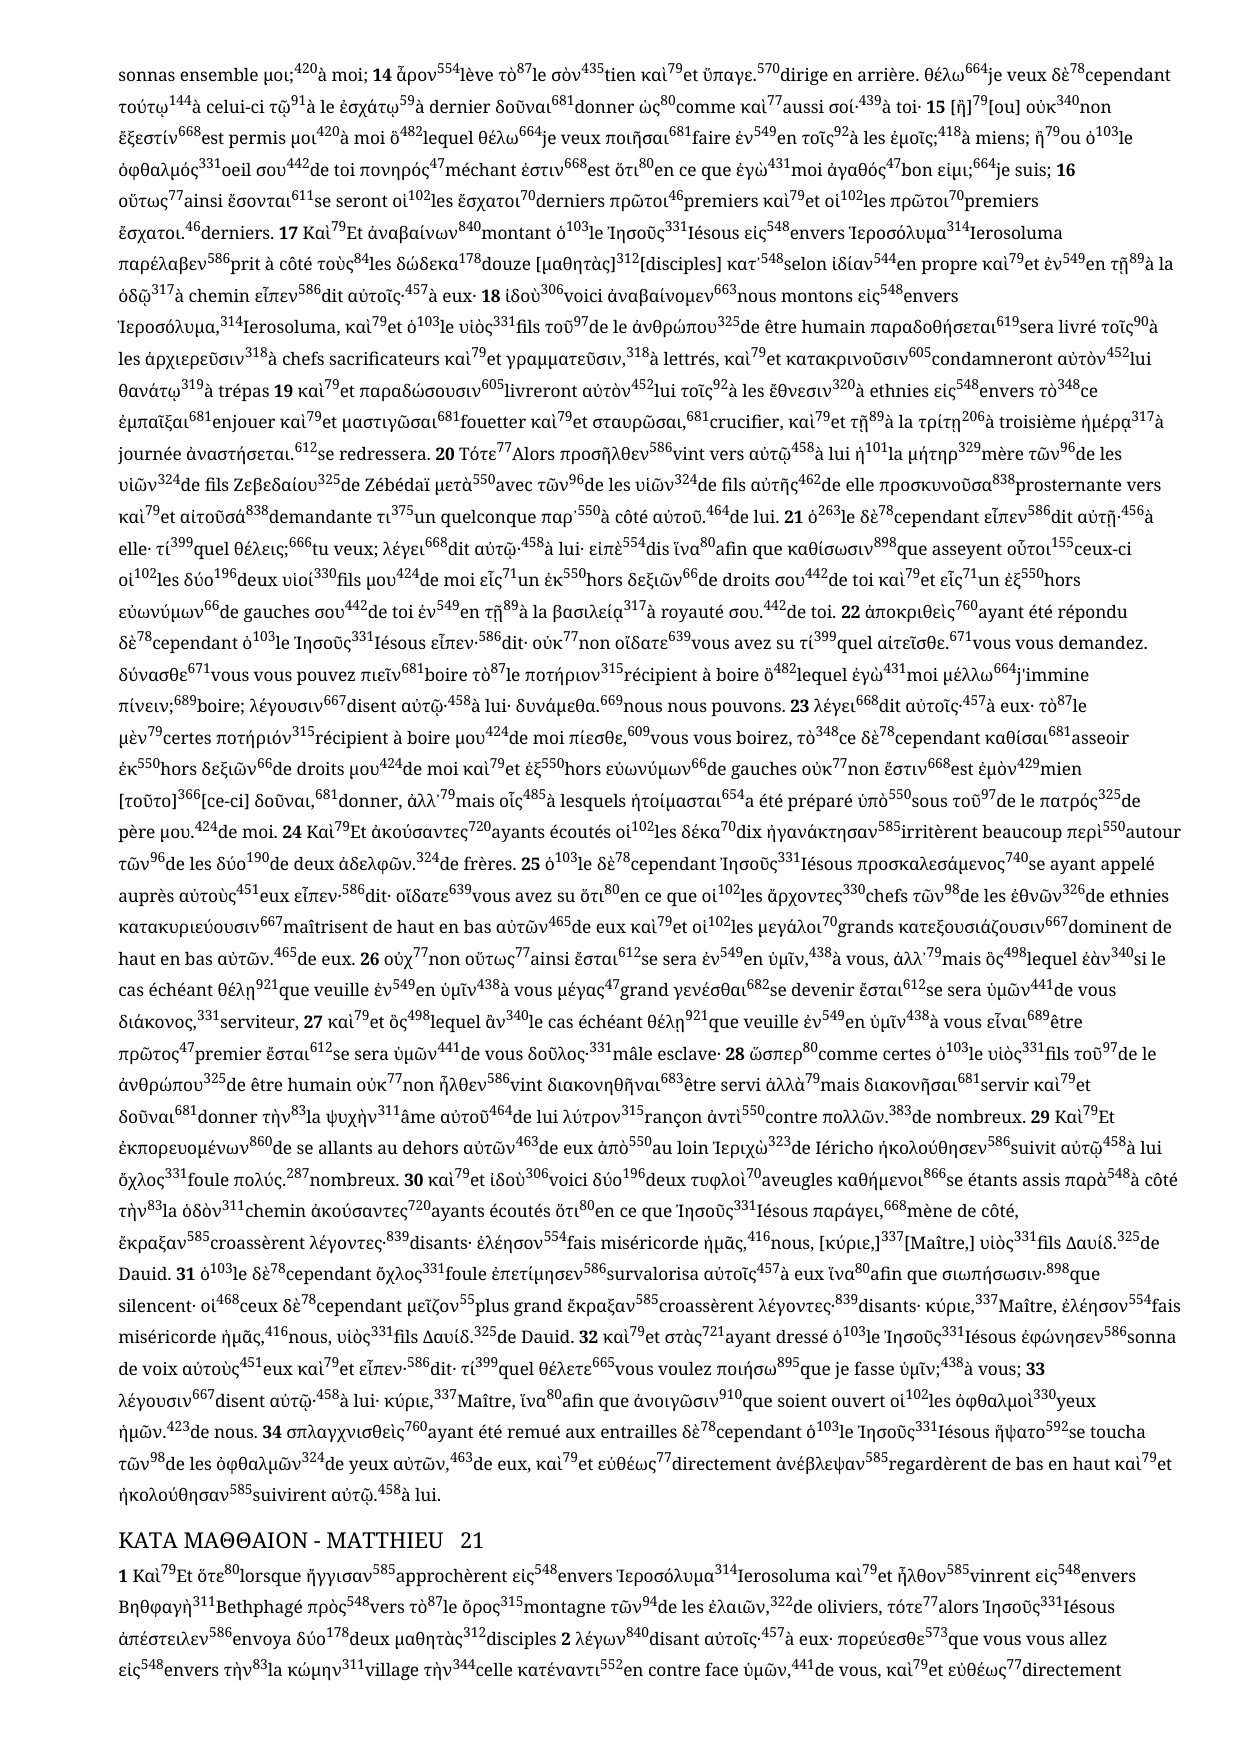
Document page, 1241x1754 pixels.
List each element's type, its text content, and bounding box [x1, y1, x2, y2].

text 1 Ὁμοία45Semblable γάρ79car ἐστιν668est ἡ101la βασιλεία329royauté τῶν96de les οὐρανῶν324de cieux ἀνθρώπῳ319à être humain οἰκοδεσπότῃ,319à despote de maison, ὅστις498lequel un quelconque ἐξῆλθεν586sortit ἅμα77simultanément πρωῒ77matinalement μισθώσασθαι682se salarier ἐργάτας312travailleurs εἰς548envers τὸν85le ἀμπελῶνα313vignoble αὐτοῦ.464de lui. 2 συμφωνήσας721ayant sonné ensemble δὲ78cependant μετὰ550avec τῶν96de les ἐργατῶν324de travailleurs ἐκ550hors δηναρίου327de denier τὴν83la ἡμέραν311journée ἀπέστειλεν586envoya αὐτοὺς451eux εἰς548envers τὸν85le ἀμπελῶνα313vignoble αὐτοῦ.464de lui. 3 καὶ79et ἐξελθὼν721ayant sorti περὶ548autour τρίτην201troisième ὥραν311heure εἶδεν586vit ἄλλους372autres ἑστῶτας769ayants dressés ἐν549en τῇ89à la ἀγορᾷ317à agora ἀργοὺς52sans travaux 4 καὶ79et ἐκείνοις351à ceux-là εἶπεν·586dit· ὑπάγετε569dirigez en arrière καὶ77aussi ὑμεῖς447vous εἰς548envers τὸν85le ἀμπελῶνα,313vignoble, καὶ79et ὃ500lequel ἐὰν340si le cas échéant ᾖ921que soit δίκαιον49juste δώσω602je donnerai ὑμῖν.438à vous. 5 οἱ468ceux δὲ78cependant ἀπῆλθον.585éloignèrent. πάλιν77de nouveau [δὲ]78[cependant] ἐξελθὼν721ayant sorti περὶ548autour ἕκτην201sixième καὶ79et ἐνάτην201neuvième ὥραν311heure ἐποίησεν586fit ὡσαύτως.77de même. 6 περὶ548autour δὲ78cependant τὴν83la ἑνδεκάτην51onzième ἐξελθὼν721ayant sorti εὗρεν586trouva ἄλλους372autres ἑστῶτας769ayants dressés καὶ79et λέγει668dit αὐτοῖς·457à eux· τί399quel ὧδε77ici ἑστήκατε639vous avez dressé ὅλην267toute entière τὴν83la ἡμέραν311journée ἀργοί;70sans travaux; 7 λέγουσιν667disent αὐτῷ·458à lui· ὅτι80en ce que οὐδεὶς390aucun ἡμᾶς416nous ἐμισθώσατο.592se salaria. λέγει668dit αὐτοῖς·457à eux· ὑπάγετε569dirigez en arrière καὶ77aussi ὑμεῖς447vous εἰς548envers τὸν85le ἀμπελῶνα.313vignoble. 8 Ὀψίας63de Tardive δὲ78cependant γενομένης732de se ayante devenue λέγει668dit ὁ103le κύριος331Maître τοῦ97de le ἀμπελῶνος325de vignoble τῷ91à le ἐπιτρόπῳ319à administrateur αὐτοῦ·464de lui· κάλεσον554appelle τοὺς84les ἐργάτας312travailleurs καὶ79et ἀπόδος554redonne αὐτοῖς457à eux τὸν85le μισθὸν313salaire ἀρξάμενος740se ayant originé ἀπὸ550au loin τῶν96de les ἐσχάτων64de derniers ἕως552jusqu'à ce que τῶν96de les πρώτων.64de premiers. 9 καὶ79et ἐλθόντες720ayants venus οἱ363ceux περὶ548autour τὴν83la ἑνδεκάτην201onzième ὥραν311heure ἔλαβον585prirent ἀνὰ77de bas en haut δηνάριον.315denier. 10 καὶ79et ἐλθόντες720ayants venus οἱ102les πρῶτοι70premiers ἐνόμισαν585firent loi ὅτι80en ce que πλεῖον55plus nombreusement λήμψονται·611se prendront· καὶ79et ἔλαβον585prirent [τὸ]366[ce] ἀνὰ77de bas en haut δηνάριον315denier καὶ77aussi αὐτοί.468eux. 11 λαβόντες720ayants pris δὲ78cependant ἐγόγγυζον624murmuraient κατὰ550contre τοῦ97de le οἰκοδεσπότου325de despote de maison 12 λέγοντες·839disants· οὗτοι155ceux-ci οἱ102les ἔσχατοι70derniers μίαν177une ὥραν311heure ἐποίησαν,585firent, καὶ79et ἴσους52égaux ἡμῖν419à nous αὐτοὺς451eux ἐποίησας584tu fis τοῖς351à ceux βαστάσασιν712à ayants mis en charge τὸ87le βάρος315poids τῆς95de la ἡμέρας323de journée καὶ79et τὸν85le καύσωνα.313canicule. 13 ὁ469celui δὲ78cependant ἀποκριθεὶς760ayant été répondu ἑνὶ59à un αὐτῶν463de eux εἶπεν·586dit· ἑταῖρε,337compagnon, οὐκ77non ἀδικῶ664je fais injustice σε·437toi· οὐχὶ340non pas δηναρίου327de denier συνεφώνησάς584tu sonnas ensemble μοι;420à moi; 14 ἆρον554lève τὸ87le σὸν435tien καὶ79et ὕπαγε.570dirige en arrière. θέλω664je veux δὲ78cependant τούτῳ144à celui-ci τῷ91à le ἐσχάτῳ59à dernier δοῦναι681donner ὡς80comme καὶ77aussi σοί·439à toi· 15 [ἢ]79[ou] οὐκ340non ἔξεστίν668est permis μοι420à moi ὃ482lequel θέλω664je veux ποιῆσαι681faire ἐν549en τοῖς92à les ἐμοῖς;418à miens; ἢ79ou ὁ103le ὀφθαλμός331oeil σου442de toi πονηρός47méchant ἐστιν668est ὅτι80en ce que ἐγὼ431moi ἀγαθός47bon εἰμι;664je suis; 16 οὕτως77ainsi ἔσονται611se seront οἱ102les ἔσχατοι70derniers πρῶτοι46premiers καὶ79et οἱ102les πρῶτοι70premiers ἔσχατοι.46derniers. 17 Καὶ79Et ἀναβαίνων840montant ὁ103le Ἰησοῦς331Iésous εἰς548envers Ἱεροσόλυμα314Ierosoluma παρέλαβεν586prit à côté τοὺς84les δώδεκα178douze [μαθητὰς]312[disciples] κατ᾽548selon ἰδίαν544en propre καὶ79et ἐν549en τῇ89à la ὁδῷ317à chemin εἶπεν586dit αὐτοῖς·457à eux· 18 ἰδοὺ306voici ἀναβαίνομεν663nous montons εἰς548envers Ἱεροσόλυμα,314Ierosoluma, καὶ79et ὁ103le υἱὸς331fils τοῦ97de le ἀνθρώπου325de être humain παραδοθήσεται619sera livré τοῖς90à les ἀρχιερεῦσιν318à chefs sacrificateurs καὶ79et γραμματεῦσιν,318à lettrés, καὶ79et κατακρινοῦσιν605condamneront αὐτὸν452lui θανάτῳ319à trépas 19 καὶ79et παραδώσουσιν605livreront αὐτὸν452lui τοῖς92à les ἔθνεσιν320à ethnies εἰς548envers τὸ348ce ἐμπαῖξαι681enjouer καὶ79et μαστιγῶσαι681fouetter καὶ79et σταυρῶσαι,681crucifier, καὶ79et τῇ89à la τρίτῃ206à troisième ἡμέρᾳ317à journée ἀναστήσεται.612se redressera. 20 Τότε77Alors προσῆλθεν586vint vers αὐτῷ458à lui ἡ101la μήτηρ329mère τῶν96de les υἱῶν324de fils Ζεβεδαίου325de Zébédaï μετὰ550avec τῶν96de les υἱῶν324de fils αὐτῆς462de elle προσκυνοῦσα838prosternante vers καὶ79et αἰτοῦσά838demandante τι375un quelconque παρ᾽550à côté αὐτοῦ.464de lui. 21 ὁ263le δὲ78cependant εἶπεν586dit αὐτῇ·456à elle· τί399quel θέλεις;666tu veux; λέγει668dit αὐτῷ·458à lui· εἰπὲ554dis ἵνα80afin que καθίσωσιν898que asseyent οὗτοι155ceux-ci οἱ102les δύο196deux υἱοί330fils μου424de moi εἷς71un ἐκ550hors δεξιῶν66de droits σου442de toi καὶ79et εἷς71un ἐξ550hors εὐωνύμων66de gauches σου442de toi ἐν549en τῇ89à la βασιλείᾳ317à royauté σου.442de toi. 22 ἀποκριθεὶς760ayant été répondu δὲ78cependant ὁ103le Ἰησοῦς331Iésous εἶπεν·586dit· οὐκ77non οἴδατε639vous avez su τί399quel αἰτεῖσθε.671vous vous demandez. δύνασθε671vous vous pouvez πιεῖν681boire τὸ87le ποτήριον315récipient à boire ὃ482lequel ἐγὼ431moi μέλλω664j'immine πίνειν;689boire; λέγουσιν667disent αὐτῷ·458à lui· δυνάμεθα.669nous nous pouvons. 23 λέγει668dit αὐτοῖς·457à eux· τὸ87le μὲν79certes ποτήριόν315récipient à boire μου424de moi πίεσθε,609vous vous boirez, τὸ348ce δὲ78cependant καθίσαι681asseoir ἐκ550hors δεξιῶν66de droits μου424de moi καὶ79et ἐξ550hors εὐωνύμων66de gauches οὐκ77non ἔστιν668est ἐμὸν429mien [τοῦτο]366[ce-ci] δοῦναι,681donner, ἀλλ᾽79mais οἷς485à lesquels ἡτοίμασται654a été préparé ὑπὸ550sous τοῦ97de le πατρός325de père μου.424de moi. 24 Καὶ79Et ἀκούσαντες720ayants écoutés οἱ102les δέκα70dix ἠγανάκτησαν585irritèrent beaucoup περὶ550autour τῶν96de les δύο190de deux ἀδελφῶν.324de frères. 25 ὁ103le δὲ78cependant Ἰησοῦς331Iésous προσκαλεσάμενος740se ayant appelé auprès αὐτοὺς451eux εἶπεν·586dit· οἴδατε639vous avez su ὅτι80en ce que οἱ102les ἄρχοντες330chefs τῶν98de les ἐθνῶν326de ethnies κατακυριεύουσιν667maîtrisent de haut en bas αὐτῶν465de eux καὶ79et οἱ102les μεγάλοι70grands κατεξουσιάζουσιν667dominent de haut en bas αὐτῶν.465de eux. 26 οὐχ77non οὕτως77ainsi ἔσται612se sera ἐν549en ὑμῖν,438à vous, ἀλλ᾽79mais ὃς498lequel ἐὰν340si le cas échéant θέλῃ921que veuille ἐν549en ὑμῖν438à vous μέγας47grand γενέσθαι682se devenir ἔσται612se sera ὑμῶν441de vous διάκονος,331serviteur, 27 καὶ79et ὃς498lequel ἂν340le cas échéant θέλῃ921que veuille ἐν549en ὑμῖν438à vous εἶναι689être πρῶτος47premier ἔσται612se sera ὑμῶν441de vous δοῦλος·331mâle esclave· 28 ὥσπερ80comme certes ὁ103le υἱὸς331fils τοῦ97de le ἀνθρώπου325de être humain οὐκ77non ἦλθεν586vint διακονηθῆναι683être servi ἀλλὰ79mais διακονῆσαι681servir καὶ79et δοῦναι681donner τὴν83la ψυχὴν311âme αὐτοῦ464de lui λύτρον315rançon ἀντὶ550contre πολλῶν.383de nombreux. 29 Καὶ79Et ἐκπορευομένων860de se allants au dehors αὐτῶν463de eux ἀπὸ550au loin Ἰεριχὼ323de Iéricho ἠκολούθησεν586suivit αὐτῷ458à lui ὄχλος331foule πολύς.287nombreux. 30 καὶ79et ἰδοὺ306voici δύο196deux τυφλοὶ70aveugles καθήμενοι866se étants assis παρὰ548à côté τὴν83la ὁδὸν311chemin ἀκούσαντες720ayants écoutés ὅτι80en ce que Ἰησοῦς331Iésous παράγει,668mène de côté, ἔκραξαν585croassèrent λέγοντες·839disants· ἐλέησον554fais miséricorde ἡμᾶς,416nous, [κύριε,]337[Maître,] υἱὸς331fils Δαυίδ.325de Dauid. 31 ὁ103le δὲ78cependant ὄχλος331foule ἐπετίμησεν586survalorisa αὐτοῖς457à eux ἵνα80afin que σιωπήσωσιν·898que silencent· οἱ468ceux δὲ78cependant μεῖζον55plus grand ἔκραξαν585croassèrent λέγοντες·839disants· κύριε,337Maître, ἐλέησον554fais miséricorde ἡμᾶς,416nous, υἱὸς331fils Δαυίδ.325de Dauid. 32 καὶ79et στὰς721ayant dressé ὁ103le Ἰησοῦς331Iésous ἐφώνησεν586sonna de voix αὐτοὺς451eux καὶ79et εἶπεν·586dit· τί399quel θέλετε665vous voulez ποιήσω895que je fasse ὑμῖν;438à vous; 33 λέγουσιν667disent αὐτῷ·458à lui· κύριε,337Maître, ἵνα80afin que ἀνοιγῶσιν910que soient ouvert οἱ102les ὀφθαλμοὶ330yeux ἡμῶν.423de nous. 34 σπλαγχνισθεὶς760ayant été remué aux entrailles δὲ78cependant ὁ103le Ἰησοῦς331Iésous ἥψατο592se toucha τῶν98de les ὀφθαλμῶν324de yeux αὐτῶν,463de eux, καὶ79et εὐθέως77directement ἀνέβλεψαν585regardèrent de bas en haut καὶ79et ἠκολούθησαν585suivirent αὐτῷ.458à lui. [118, 59, 1181, 1507]
text ΚΑΤΑ ΜΑΘΘΑΙΟΝ - MATTHIEU 21 [118, 1526, 1181, 1555]
